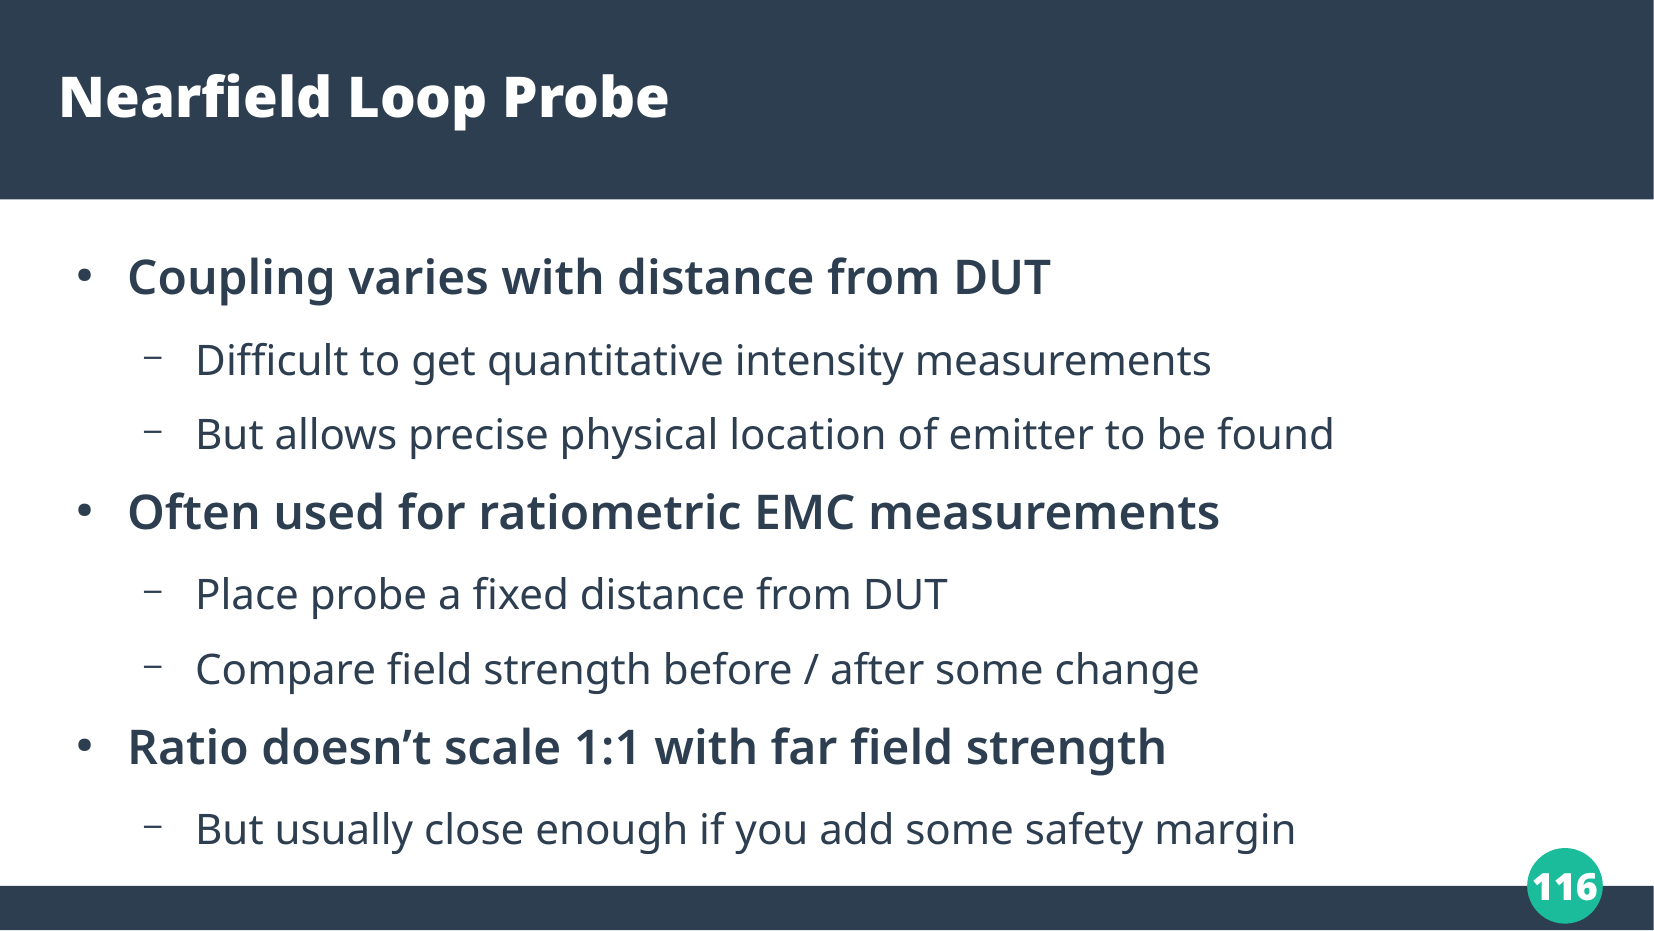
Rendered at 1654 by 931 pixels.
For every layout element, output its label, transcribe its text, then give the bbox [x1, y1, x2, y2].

title Nearfield Loop Probe [59, 37, 1595, 155]
list Coupling varies with distance from DUT Difficult to get quantitative intensity measurements But allows precise physical location of emitter to be found Often used for ratiometric EMC measurements Place probe a fixed distance from DUT Compare field strength before / after some change Ratio doesn’t scale 1:1 with far field strength But usually close enough if you add some safety margin [59, 243, 1595, 864]
